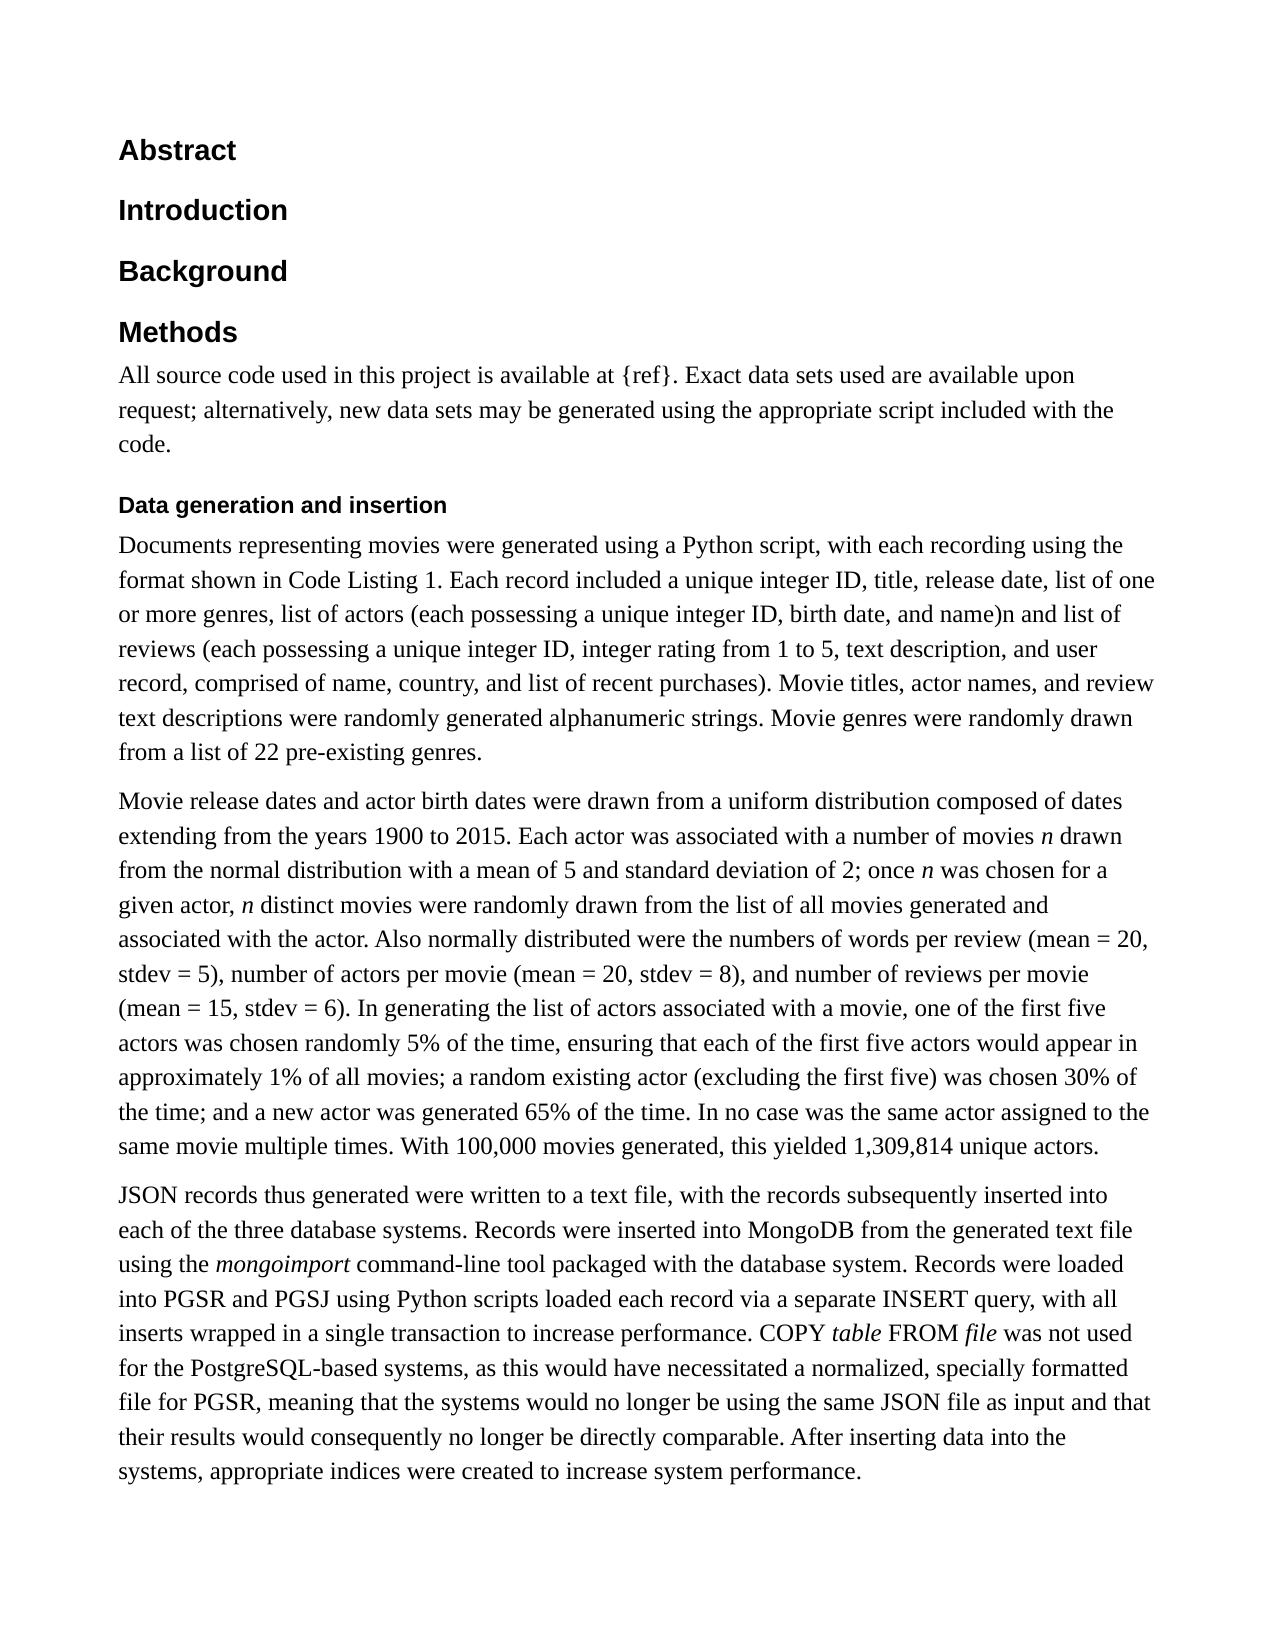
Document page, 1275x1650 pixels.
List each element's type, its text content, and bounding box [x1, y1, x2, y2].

subtitle Methods [118, 314, 1157, 348]
text JSON records thus generated were written to a text file, with the records subsequently inserted into each of the three database systems. Records were inserted into MongoDB from the generated text file using the mongoimport command-line tool packaged with the database system. Records were loaded into PGSR and PGSJ using Python scripts loaded each record via a separate INSERT query, with all inserts wrapped in a single transaction to increase performance. COPY table FROM file was not used for the PostgreSQL-based systems, as this would have necessitated a normalized, specially formatted file for PGSR, meaning that the systems would no longer be using the same JSON file as input and that their results would consequently no longer be directly comparable. After inserting data into the systems, appropriate indices were created to increase system performance. [118, 1180, 1157, 1485]
text Movie release dates and actor birth dates were drawn from a uniform distribution composed of dates extending from the years 1900 to 2015. Each actor was associated with a number of movies n drawn from the normal distribution with a mean of 5 and standard deviation of 2; once n was chosen for a given actor, n distinct movies were randomly drawn from the list of all movies generated and associated with the actor. Also normally distributed were the numbers of words per review (mean = 20, stdev = 5), number of actors per movie (mean = 20, stdev = 8), and number of reviews per movie (mean = 15, stdev = 6). In generating the list of actors associated with a movie, one of the first five actors was chosen randomly 5% of the time, ensuring that each of the first five actors would appear in approximately 1% of all movies; a random existing actor (excluding the first five) was chosen 30% of the time; and a new actor was generated 65% of the time. In no case was the same actor assigned to the same movie multiple times. With 100,000 movies generated, this yielded 1,309,814 unique actors. [118, 786, 1157, 1160]
text All source code used in this project is available at {ref}. Exact data sets used are available upon request; alternatively, new data sets may be generated using the appropriate script included with the code. [118, 361, 1157, 458]
subtitle Background [118, 254, 1157, 287]
subtitle Data generation and insertion [118, 491, 1157, 518]
subtitle Abstract [118, 133, 1157, 166]
subtitle Introduction [118, 193, 1157, 227]
text Documents representing movies were generated using a Python script, with each recording using the format shown in Code Listing 1. Each record included a unique integer ID, title, release date, list of one or more genres, list of actors (each possessing a unique integer ID, birth date, and name)n and list of reviews (each possessing a unique integer ID, integer rating from 1 to 5, text description, and user record, comprised of name, country, and list of recent purchases). Movie titles, actor names, and review text descriptions were randomly generated alphanumeric strings. Movie genres were randomly drawn from a list of 22 pre-existing genres. [118, 530, 1157, 766]
